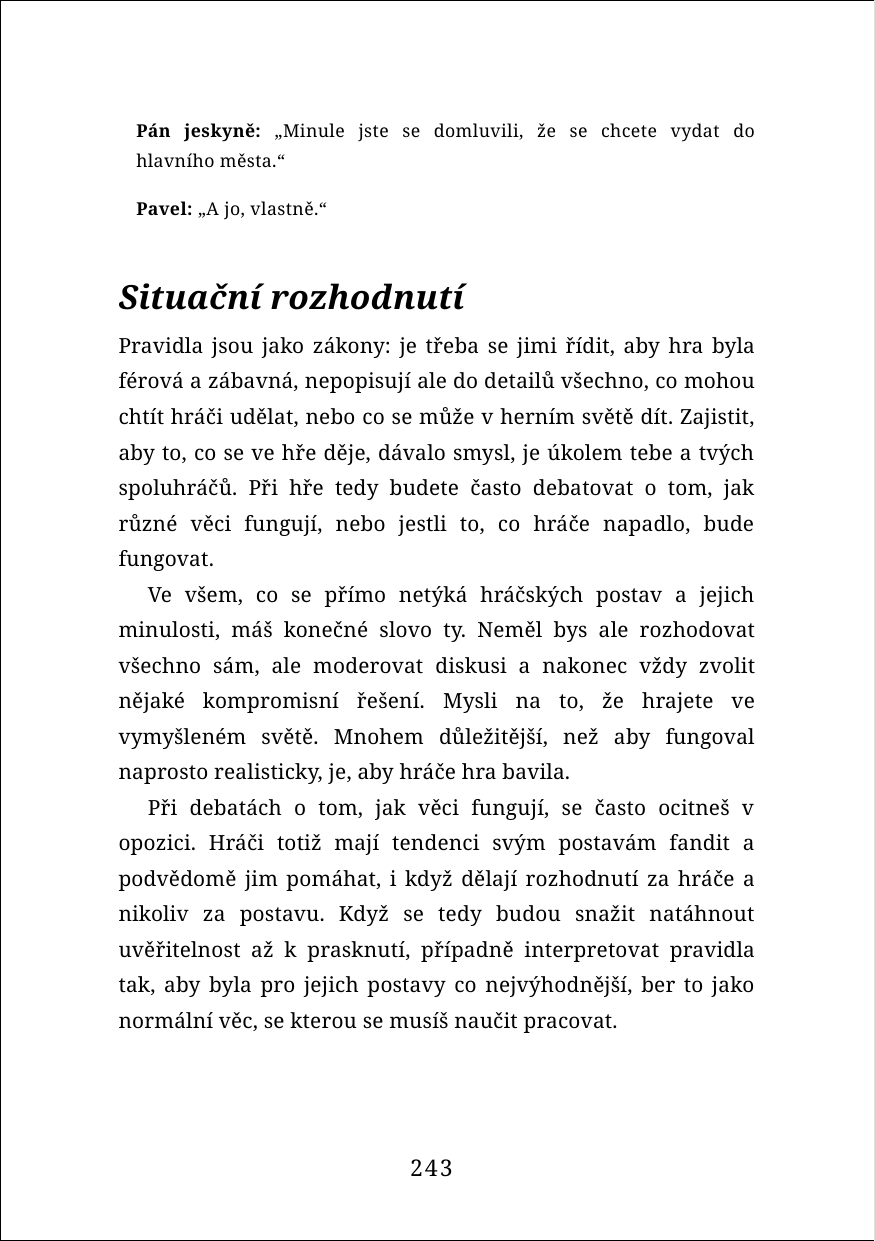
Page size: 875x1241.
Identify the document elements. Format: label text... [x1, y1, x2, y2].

text Pán jeskyně: „Minule jste se domluvili, že se chcete vydat do hlavního města.“ [136, 118, 756, 173]
text Pavel: „A jo, vlastně.“ [136, 196, 756, 221]
subtitle Situační rozhodnutí [118, 274, 756, 319]
text Pravidla jsou jako zákony: je třeba se jimi řídit, aby hra byla férová a zábavná, nepopisují ale do detailů všechno, co mohou chtít hráči udělat, nebo co se může v herním světě dít. Zajistit, aby to, co se ve hře děje, dávalo smysl, je úkolem tebe a tvých spoluhráčů. Při hře tedy budete často debatovat o tom, jak různé věci fungují, nebo jestli to, co hráče napadlo, bude fungovat. Ve všem, co se přímo netýká hráčských postav a jejich minulosti, máš konečné slovo ty. Neměl bys ale rozhodovat všechno sám, ale moderovat diskusi a nakonec vždy zvolit nějaké kompromisní řešení. Mysli na to, že hrajete ve vymyšleném světě. Mnohem důležitější, než aby fungoval naprosto realisticky, je, aby hráče hra bavila. Při debatách o tom, jak věci fungují, se často ocitneš v opozici. Hráči totiž mají tendenci svým postavám fandit a podvědomě jim pomáhat, i když dělají rozhodnutí za hráče a nikoliv za postavu. Když se tedy budou snažit natáhnout uvěřitelnost až k prasknutí, případně interpretovat pravidla tak, aby byla pro jejich postavy co nejvýhodnější, ber to jako normální věc, se kterou se musíš naučit pracovat. [118, 331, 756, 1034]
